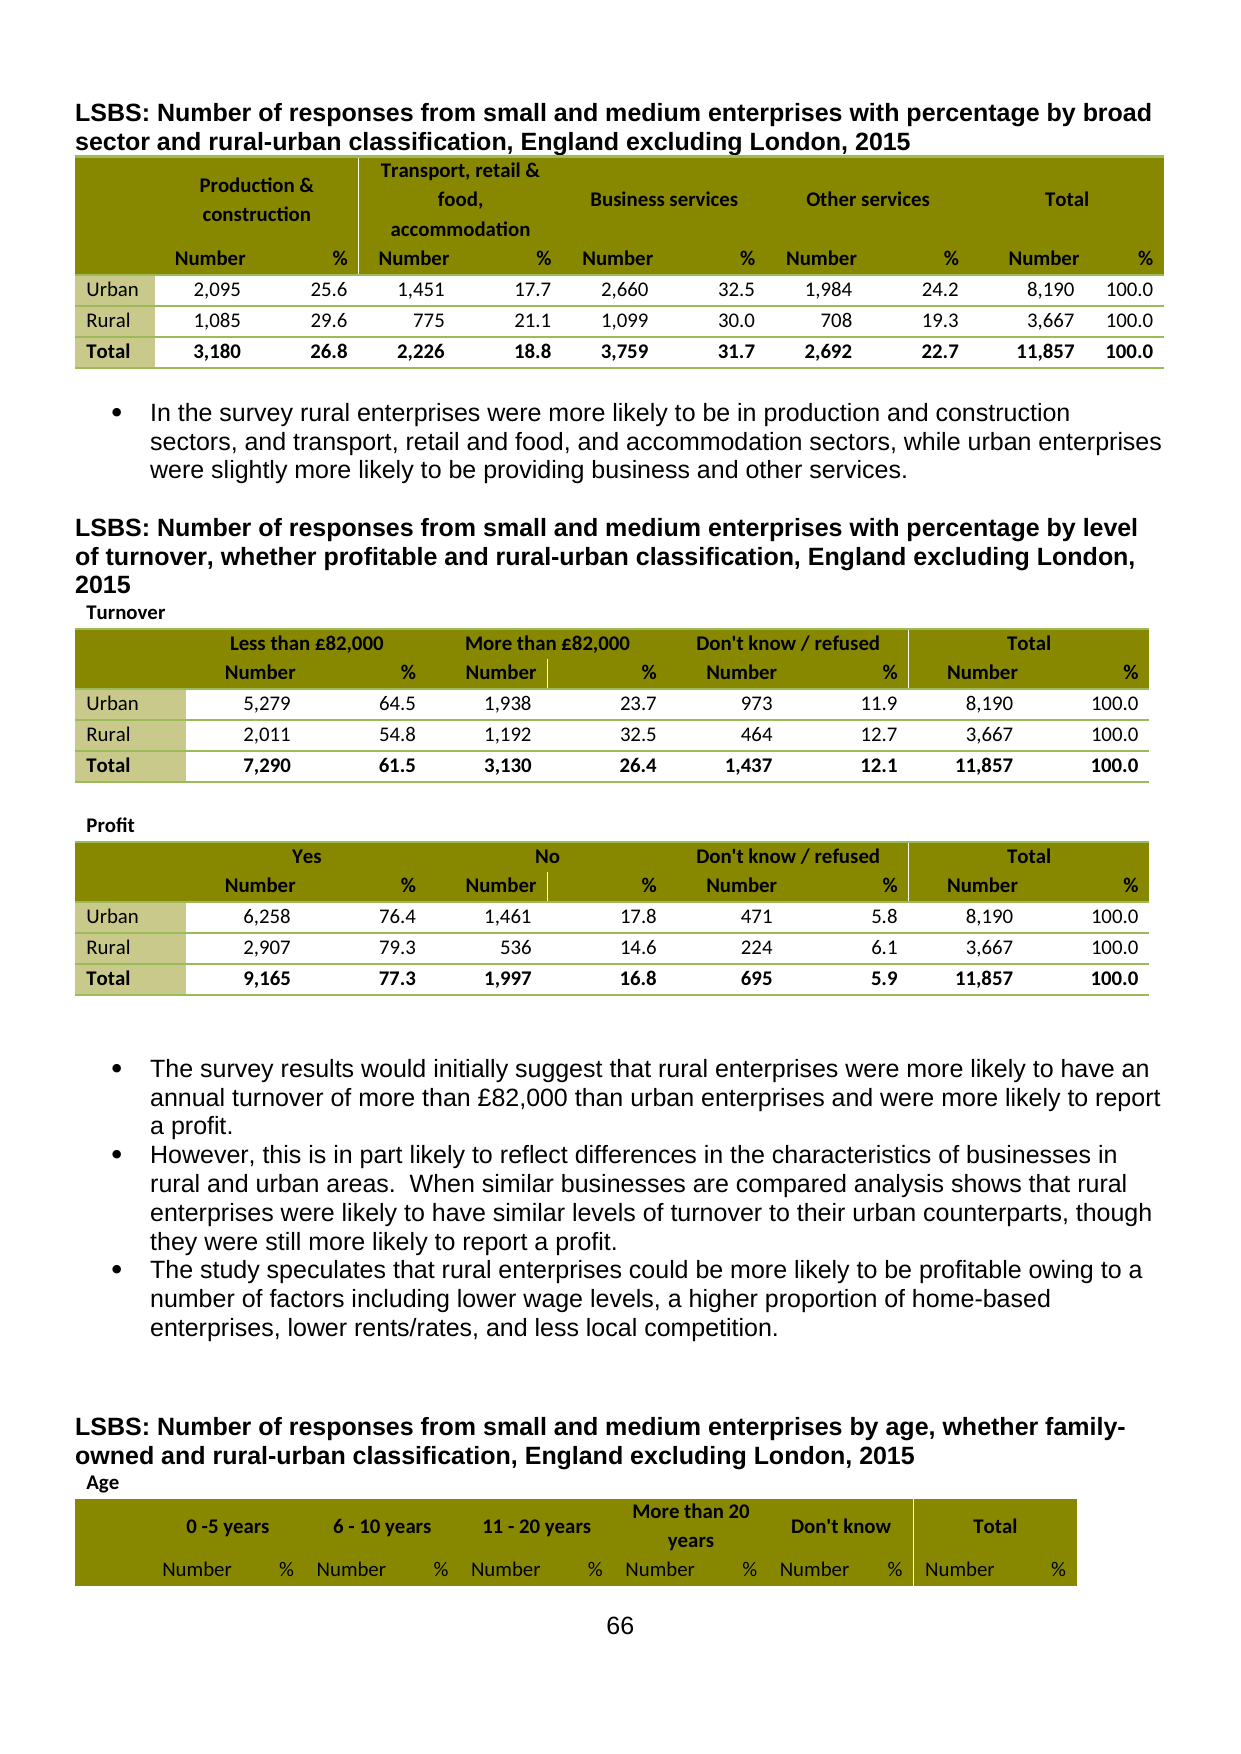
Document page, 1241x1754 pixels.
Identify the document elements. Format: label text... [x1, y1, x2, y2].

table_cell 30.0 [664, 307, 766, 336]
table_cell [75, 630, 186, 659]
table_cell 708 [766, 307, 868, 336]
table_cell 3,667 [970, 307, 1090, 336]
table_cell [788, 783, 908, 812]
table_cell 2,660 [562, 276, 664, 305]
table_cell 17.8 [548, 903, 668, 932]
table_cell [548, 812, 668, 841]
list However, this is in part likely to reflect differences in the characteristics of businesses in rural and urban areas. When similar businesses are compared analysis shows that rural enterprises were likely to have similar levels of turnover to their urban counterparts, though they were still more likely to report a profit. [112, 1140, 1165, 1255]
table_cell 100.0 [1090, 276, 1164, 305]
table_cell [1029, 783, 1149, 812]
table_cell Total [75, 965, 186, 994]
table_cell 24.2 [868, 276, 970, 305]
table_cell 8,190 [909, 903, 1029, 932]
table_cell Urban [75, 276, 155, 305]
table_cell % [868, 245, 970, 274]
table_cell [186, 783, 307, 812]
table_cell 12.1 [788, 752, 908, 781]
table_cell Number [459, 1557, 551, 1586]
table_cell 100.0 [1090, 338, 1164, 367]
table_cell Rural [75, 721, 186, 750]
table_cell % [548, 872, 668, 901]
table_cell 26.4 [548, 752, 668, 781]
table_cell 3,667 [909, 934, 1029, 963]
table_header [397, 1470, 459, 1498]
table_header Production & construction [155, 158, 358, 245]
table_cell [75, 245, 155, 274]
table_cell [668, 783, 788, 812]
table_cell [427, 812, 547, 841]
table_cell 1,461 [427, 903, 547, 932]
table_cell Yes [186, 843, 427, 872]
table_cell % [1006, 1557, 1077, 1586]
table_cell 5.8 [788, 903, 908, 932]
table_cell Number [305, 1557, 397, 1586]
table_cell 32.5 [664, 276, 766, 305]
table_cell 5.9 [788, 965, 908, 994]
table_header Other services [766, 158, 970, 245]
table_cell Total [909, 630, 1149, 659]
table_cell % [307, 659, 427, 688]
table_cell Number [562, 245, 664, 274]
table_cell 61.5 [307, 752, 427, 781]
table_cell 3,667 [909, 721, 1029, 750]
table_cell [1029, 812, 1149, 841]
table_header [307, 599, 427, 628]
table_cell More than 20 years [614, 1499, 768, 1557]
text LSBS: Number of responses from small and medium enterprises with percentage by level of turnover, whether profitable and rural-urban classification, England excluding London, 2015 [75, 513, 1165, 599]
table_cell 11 - 20 years [459, 1499, 614, 1557]
table_cell % [664, 245, 766, 274]
table_cell 2,095 [155, 276, 257, 305]
table_cell Total [909, 843, 1149, 872]
table_cell % [706, 1557, 768, 1586]
table_header [614, 1470, 706, 1498]
table_cell 2,692 [766, 338, 868, 367]
table_cell Urban [75, 690, 186, 719]
table_cell [548, 783, 668, 812]
list The study speculates that rural enterprises could be more likely to be profitable owing to a number of factors including lower wage levels, a higher proportion of home-based enterprises, lower rents/rates, and less local competition. [112, 1255, 1165, 1342]
table_cell 1,192 [427, 721, 547, 750]
table_cell Number [668, 659, 788, 688]
table_header [151, 1470, 243, 1498]
table_cell 11,857 [909, 965, 1029, 994]
table_cell % [860, 1557, 913, 1586]
table_cell 1,099 [562, 307, 664, 336]
table_cell 54.8 [307, 721, 427, 750]
table_cell 11,857 [909, 752, 1029, 781]
table_cell % [397, 1557, 459, 1586]
table_cell Number [909, 659, 1029, 688]
table_header [551, 1470, 614, 1498]
table_cell 16.8 [548, 965, 668, 994]
table_cell 100.0 [1029, 690, 1149, 719]
table_cell [75, 872, 186, 901]
table_cell [75, 1499, 151, 1557]
table_header [1006, 1470, 1077, 1498]
table_cell 21.1 [460, 307, 562, 336]
table_cell 695 [668, 965, 788, 994]
table_header [75, 158, 155, 245]
table_cell [427, 783, 547, 812]
table_cell Number [427, 659, 547, 688]
table_cell 1,997 [427, 965, 547, 994]
table_cell Number [909, 872, 1029, 901]
table_cell 12.7 [788, 721, 908, 750]
table_cell 973 [668, 690, 788, 719]
table_cell [186, 812, 307, 841]
table_cell 2,907 [186, 934, 307, 963]
list The survey results would initially suggest that rural enterprises were more likely to have an annual turnover of more than £82,000 than urban enterprises and were more likely to report a profit. [112, 1054, 1165, 1140]
table_cell % [788, 872, 908, 901]
table_cell Don't know [768, 1499, 913, 1557]
table_cell Profit [75, 812, 186, 841]
table_cell % [257, 245, 358, 274]
table_cell [75, 659, 186, 688]
table_cell Number [427, 872, 547, 901]
text LSBS: Number of responses from small and medium enterprises by age, whether family-owned and rural-urban classification, England excluding London, 2015 [75, 1412, 1165, 1469]
table_header Business services [562, 158, 766, 245]
table_cell 2,226 [359, 338, 460, 367]
table_cell Number [151, 1557, 243, 1586]
table_cell 22.7 [868, 338, 970, 367]
table_cell Number [914, 1557, 1006, 1586]
table_cell Total [914, 1499, 1077, 1557]
table_cell 536 [427, 934, 547, 963]
table_cell 0 -5 years [151, 1499, 305, 1557]
table_cell 26.8 [257, 338, 358, 367]
table_cell Number [668, 872, 788, 901]
table_cell Number [155, 245, 257, 274]
table_header Age [75, 1470, 151, 1498]
table_cell 3,130 [427, 752, 547, 781]
table_cell 29.6 [257, 307, 358, 336]
table_cell 471 [668, 903, 788, 932]
table_cell % [307, 872, 427, 901]
table_cell 100.0 [1029, 934, 1149, 963]
table_cell Rural [75, 934, 186, 963]
table_cell Number [186, 659, 307, 688]
table_cell 76.4 [307, 903, 427, 932]
table_header [548, 599, 668, 628]
table_cell 11,857 [970, 338, 1090, 367]
table_cell 7,290 [186, 752, 307, 781]
table_cell More than £82,000 [427, 630, 668, 659]
table_cell [307, 783, 427, 812]
table_cell 100.0 [1029, 965, 1149, 994]
table_cell [909, 783, 1029, 812]
table_cell [307, 812, 427, 841]
table_header [459, 1470, 551, 1498]
table_cell 9,165 [186, 965, 307, 994]
table_cell Don't know / refused [668, 630, 908, 659]
table_cell 1,938 [427, 690, 547, 719]
table_header [668, 599, 788, 628]
table_cell 3,759 [562, 338, 664, 367]
table_cell [75, 843, 186, 872]
table_cell Total [75, 752, 186, 781]
table_cell 6,258 [186, 903, 307, 932]
table_cell % [1090, 245, 1164, 274]
table_cell Rural [75, 307, 155, 336]
table_cell 100.0 [1090, 307, 1164, 336]
table_cell 100.0 [1029, 752, 1149, 781]
table_cell 11.9 [788, 690, 908, 719]
table_cell 6 - 10 years [305, 1499, 459, 1557]
table_cell 23.7 [548, 690, 668, 719]
table_cell 1,984 [766, 276, 868, 305]
table_header [305, 1470, 397, 1498]
table_cell 18.8 [460, 338, 562, 367]
table_header [1029, 599, 1149, 628]
table_cell Number [768, 1557, 860, 1586]
table_cell 8,190 [970, 276, 1090, 305]
table_cell 17.7 [460, 276, 562, 305]
table_cell [788, 812, 908, 841]
table_header Total [970, 158, 1164, 245]
table_cell Don't know / refused [668, 843, 908, 872]
table_cell 464 [668, 721, 788, 750]
table_cell % [788, 659, 908, 688]
table_cell [75, 783, 186, 812]
table_cell [909, 812, 1029, 841]
table_cell 64.5 [307, 690, 427, 719]
table_cell % [243, 1557, 305, 1586]
table_cell [668, 812, 788, 841]
table_header [914, 1470, 1006, 1498]
table_cell 2,011 [186, 721, 307, 750]
list In the survey rural enterprises were more likely to be in production and construction sectors, and transport, retail and food, and accommodation sectors, while urban enterprises were slightly more likely to be providing business and other services. [112, 398, 1165, 484]
table_cell 14.6 [548, 934, 668, 963]
table_header [768, 1470, 860, 1498]
table_cell 31.7 [664, 338, 766, 367]
table_cell 6.1 [788, 934, 908, 963]
table_cell 5,279 [186, 690, 307, 719]
table_cell % [460, 245, 562, 274]
table_cell No [427, 843, 668, 872]
table_cell Less than £82,000 [186, 630, 427, 659]
table_cell Number [614, 1557, 706, 1586]
table_cell Urban [75, 903, 186, 932]
text LSBS: Number of responses from small and medium enterprises with percentage by broad sector and rural-urban classification, England excluding London, 2015 [75, 98, 1165, 155]
table_cell Number [359, 245, 460, 274]
table_cell 77.3 [307, 965, 427, 994]
table_cell % [551, 1557, 614, 1586]
table_header [243, 1470, 305, 1498]
table_cell 1,451 [359, 276, 460, 305]
table_cell % [1029, 872, 1149, 901]
table_cell 1,085 [155, 307, 257, 336]
table_cell Total [75, 338, 155, 367]
table_cell Number [970, 245, 1090, 274]
table_cell % [1029, 659, 1149, 688]
table_cell 100.0 [1029, 903, 1149, 932]
table_header [427, 599, 547, 628]
table_cell % [548, 659, 668, 688]
table_cell 32.5 [548, 721, 668, 750]
table_cell 224 [668, 934, 788, 963]
table_cell 1,437 [668, 752, 788, 781]
table_header Transport, retail & food, accommodation [359, 158, 562, 245]
table_header Turnover [75, 599, 186, 628]
table_cell 100.0 [1029, 721, 1149, 750]
table_cell Number [186, 872, 307, 901]
table_header [186, 599, 307, 628]
table_header [788, 599, 908, 628]
table_cell 775 [359, 307, 460, 336]
table_cell 25.6 [257, 276, 358, 305]
table_cell [75, 1557, 151, 1586]
table_header [706, 1470, 768, 1498]
table_header [909, 599, 1029, 628]
table_cell 3,180 [155, 338, 257, 367]
table_cell Number [766, 245, 868, 274]
table_cell 8,190 [909, 690, 1029, 719]
table_cell 19.3 [868, 307, 970, 336]
table_cell 79.3 [307, 934, 427, 963]
table_header [860, 1470, 913, 1498]
